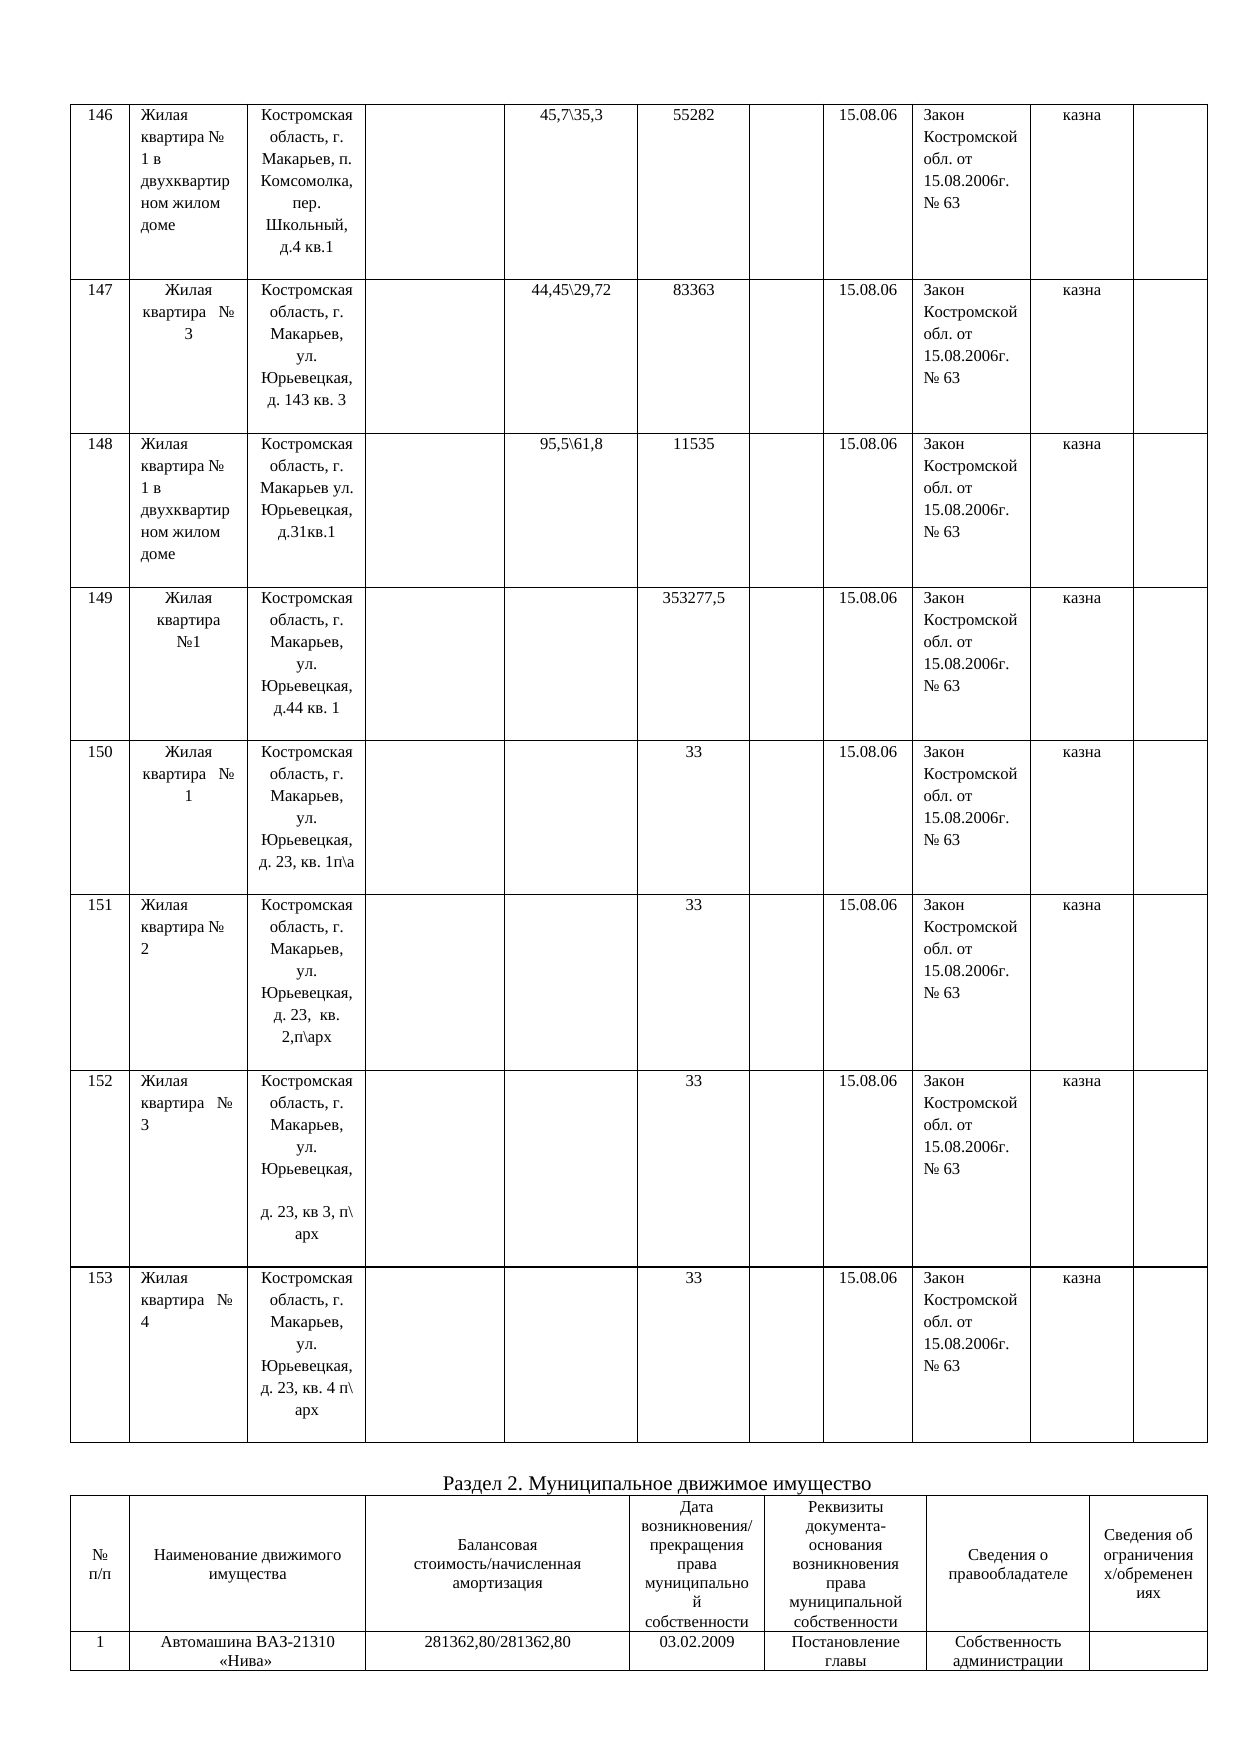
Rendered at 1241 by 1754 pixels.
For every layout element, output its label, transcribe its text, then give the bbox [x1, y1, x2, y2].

table_cell 149 [71, 588, 129, 740]
table_cell 152 [71, 1071, 129, 1266]
table_cell [505, 588, 637, 740]
table_cell [750, 1268, 823, 1442]
table_cell 83363 [638, 280, 749, 433]
table_cell 95,5\61,8 [505, 434, 637, 587]
table_cell 15.08.06 [824, 280, 912, 433]
table_cell [1134, 741, 1207, 894]
table_cell [366, 434, 504, 587]
table_cell Постановление главы [765, 1632, 926, 1670]
table_cell Жилая квартира № 1 в двухквартирном жилом доме [130, 105, 247, 279]
table_cell 147 [71, 280, 129, 433]
table_cell Костромская область, г. Макарьев, ул. Юрьевецкая, д. 23, кв. 4 п\арх [248, 1268, 365, 1442]
table_header № п/п [71, 1496, 129, 1631]
table_cell Закон Костромской обл. от 15.08.2006г. № 63 [913, 1268, 1030, 1442]
table_cell 353277,5 [638, 588, 749, 740]
table_cell Жилая квартира № 1 в двухквартирном жилом доме [130, 434, 247, 587]
table_cell [505, 895, 637, 1070]
table_cell [1134, 105, 1207, 279]
table_header Реквизиты документа-основания возникновения права муниципальной собственности [765, 1496, 926, 1631]
table_cell Костромская область, г. Макарьев, ул. Юрьевецкая, д.44 кв. 1 [248, 588, 365, 740]
table_cell 03.02.2009 [630, 1632, 764, 1670]
table_cell [366, 1268, 504, 1442]
table_cell [750, 280, 823, 433]
table_cell [366, 1071, 504, 1266]
table_cell Костромская область, г. Макарьев ул. Юрьевецкая, д.31кв.1 [248, 434, 365, 587]
table_cell Костромская область, г. Макарьев, п. Комсомолка, пер. Школьный, д.4 кв.1 [248, 105, 365, 279]
table_cell [750, 105, 823, 279]
table_cell Костромская область, г. Макарьев, ул. Юрьевецкая, д. 143 кв. 3 [248, 280, 365, 433]
table_cell 45,7\35,3 [505, 105, 637, 279]
table_cell 44,45\29,72 [505, 280, 637, 433]
table_cell казна [1031, 1071, 1133, 1266]
table_cell 148 [71, 434, 129, 587]
table_cell Костромская область, г. Макарьев, ул. Юрьевецкая, д. 23, кв 3, п\арх [248, 1071, 365, 1266]
table_cell 150 [71, 741, 129, 894]
table_cell казна [1031, 1268, 1133, 1442]
table_cell [505, 1071, 637, 1266]
table_cell [1134, 1071, 1207, 1266]
table_cell Жилая квартира № 3 [130, 1071, 247, 1266]
table_cell Жилая квартира № 2 [130, 895, 247, 1070]
table_cell 15.08.06 [824, 1268, 912, 1442]
table_cell [366, 741, 504, 894]
table_cell [366, 588, 504, 740]
table_cell [750, 434, 823, 587]
table_cell [1134, 280, 1207, 433]
table_cell Жилая квартира № 1 [130, 741, 247, 894]
table_cell казна [1031, 895, 1133, 1070]
table_cell Собственность администрации [927, 1632, 1089, 1670]
table_cell 281362,80/281362,80 [366, 1632, 629, 1670]
table_cell Жилая квартира №1 [130, 588, 247, 740]
table_cell [1090, 1632, 1207, 1670]
table_cell 15.08.06 [824, 588, 912, 740]
table_cell [1134, 588, 1207, 740]
table_cell [366, 105, 504, 279]
table_cell казна [1031, 280, 1133, 433]
table_cell Жилая квартира № 3 [130, 280, 247, 433]
table_cell 55282 [638, 105, 749, 279]
table_cell Жилая квартира № 4 [130, 1268, 247, 1442]
table_cell 33 [638, 1071, 749, 1266]
table_header Балансовая стоимость/начисленная амортизация [366, 1496, 629, 1631]
table_cell Закон Костромской обл. от 15.08.2006г. № 63 [913, 434, 1030, 587]
table_cell [750, 1071, 823, 1266]
table_cell [1134, 434, 1207, 587]
table_cell Закон Костромской обл. от 15.08.2006г. № 63 [913, 280, 1030, 433]
table_cell Закон Костромской обл. от 15.08.2006г. № 63 [913, 588, 1030, 740]
table_cell 146 [71, 105, 129, 279]
table_cell 33 [638, 741, 749, 894]
table_cell Автомашина ВАЗ-21310 «Нива» [130, 1632, 365, 1670]
table_cell [750, 895, 823, 1070]
table_cell [1134, 895, 1207, 1070]
table_cell казна [1031, 588, 1133, 740]
table_cell [505, 741, 637, 894]
table_cell 15.08.06 [824, 895, 912, 1070]
table_cell [1134, 1268, 1207, 1442]
table_cell Костромская область, г. Макарьев, ул. Юрьевецкая, д. 23, кв. 1п\а [248, 741, 365, 894]
table_cell казна [1031, 741, 1133, 894]
table_cell [750, 588, 823, 740]
table_header Дата возникновения/прекращения права муниципальной собственности [630, 1496, 764, 1631]
table_cell [505, 1268, 637, 1442]
table_cell 15.08.06 [824, 105, 912, 279]
table_cell Костромская область, г. Макарьев, ул. Юрьевецкая, д. 23, кв. 2,п\арх [248, 895, 365, 1070]
table_cell 15.08.06 [824, 1071, 912, 1266]
table_header Сведения о правообладателе [927, 1496, 1089, 1631]
table_cell 33 [638, 1268, 749, 1442]
table_cell 11535 [638, 434, 749, 587]
table_cell [366, 895, 504, 1070]
table_cell казна [1031, 434, 1133, 587]
table_cell [750, 741, 823, 894]
table_cell Закон Костромской обл. от 15.08.2006г. № 63 [913, 895, 1030, 1070]
table_cell казна [1031, 105, 1133, 279]
table_header Сведения об ограничениях/обременениях [1090, 1496, 1207, 1631]
table_cell 15.08.06 [824, 741, 912, 894]
table_cell 15.08.06 [824, 434, 912, 587]
table_cell [366, 280, 504, 433]
table_cell 151 [71, 895, 129, 1070]
table_cell 1 [71, 1632, 129, 1670]
table_cell 153 [71, 1268, 129, 1442]
table_header Наименование движимого имущества [130, 1496, 365, 1631]
table_cell 33 [638, 895, 749, 1070]
table_cell Закон Костромской обл. от 15.08.2006г. № 63 [913, 105, 1030, 279]
text Раздел 2. Муниципальное движимое имущество [162, 1471, 1152, 1495]
table_cell Закон Костромской обл. от 15.08.2006г. № 63 [913, 1071, 1030, 1266]
table_cell Закон Костромской обл. от 15.08.2006г. № 63 [913, 741, 1030, 894]
